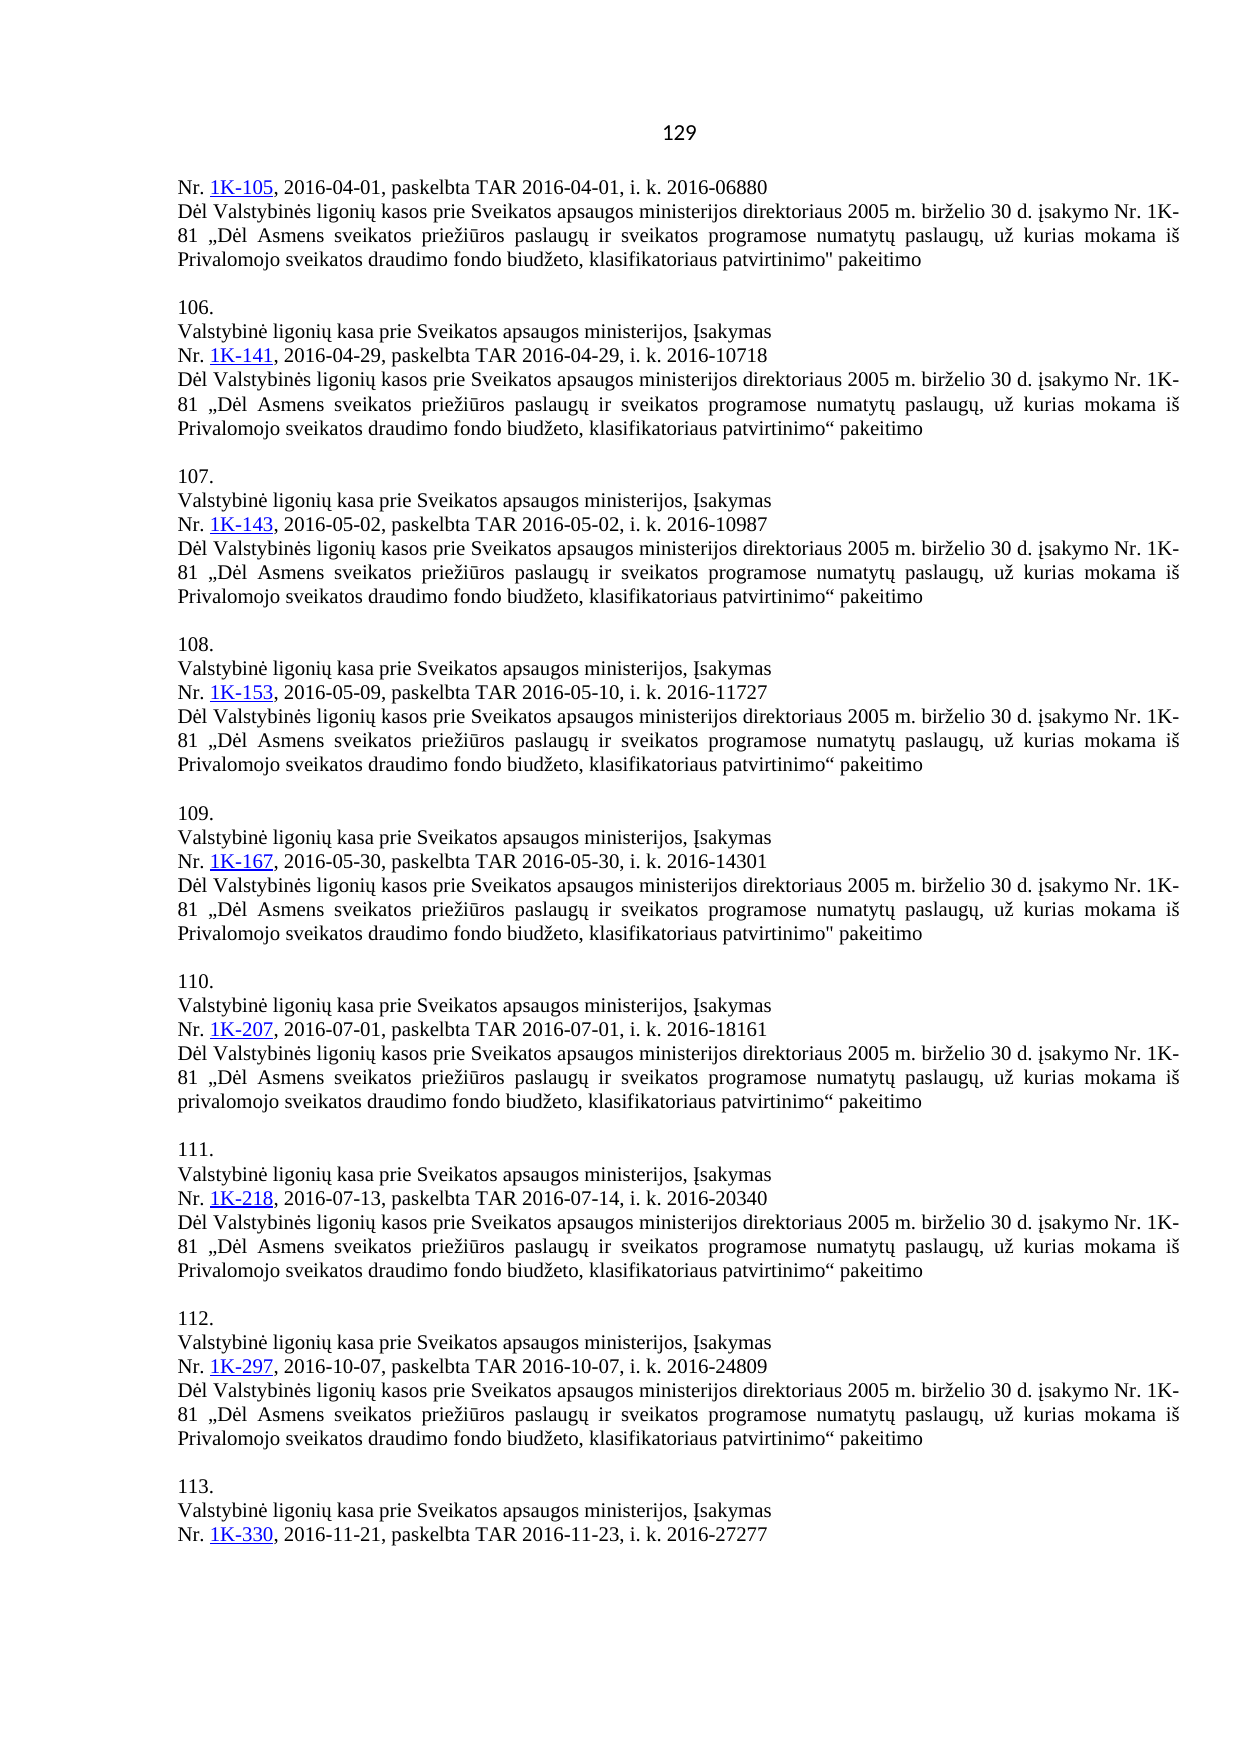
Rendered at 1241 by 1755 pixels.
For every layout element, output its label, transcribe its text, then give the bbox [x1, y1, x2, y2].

text 108. [177, 632, 1181, 656]
text Valstybinė ligonių kasa prie Sveikatos apsaugos ministerijos, Įsakymas [177, 488, 1181, 512]
text 111. [177, 1137, 1181, 1161]
text Nr. 1K-153, 2016-05-09, paskelbta TAR 2016-05-10, i. k. 2016-11727 [177, 680, 1181, 704]
text Nr. 1K-105, 2016-04-01, paskelbta TAR 2016-04-01, i. k. 2016-06880 [177, 175, 1181, 199]
text 109. [177, 801, 1181, 824]
text 112. [177, 1306, 1181, 1330]
text Dėl Valstybinės ligonių kasos prie Sveikatos apsaugos ministerijos direktoriaus 2005 m. birželio 30 d. įsakymo Nr. 1K-81 „Dėl Asmens sveikatos priežiūros paslaugų ir sveikatos programose numatytų paslaugų, už kurias mokama iš Privalomojo sveikatos draudimo fondo biudžeto, klasifikatoriaus patvirtinimo'' pakeitimo [177, 199, 1181, 271]
text 110. [177, 969, 1181, 993]
text Nr. 1K-141, 2016-04-29, paskelbta TAR 2016-04-29, i. k. 2016-10718 [177, 343, 1181, 367]
text Dėl Valstybinės ligonių kasos prie Sveikatos apsaugos ministerijos direktoriaus 2005 m. birželio 30 d. įsakymo Nr. 1K-81 „Dėl Asmens sveikatos priežiūros paslaugų ir sveikatos programose numatytų paslaugų, už kurias mokama iš Privalomojo sveikatos draudimo fondo biudžeto, klasifikatoriaus patvirtinimo“ pakeitimo [177, 704, 1181, 776]
text Nr. 1K-207, 2016-07-01, paskelbta TAR 2016-07-01, i. k. 2016-18161 [177, 1017, 1181, 1041]
text Dėl Valstybinės ligonių kasos prie Sveikatos apsaugos ministerijos direktoriaus 2005 m. birželio 30 d. įsakymo Nr. 1K-81 „Dėl Asmens sveikatos priežiūros paslaugų ir sveikatos programose numatytų paslaugų, už kurias mokama iš Privalomojo sveikatos draudimo fondo biudžeto, klasifikatoriaus patvirtinimo“ pakeitimo [177, 367, 1181, 439]
text Nr. 1K-143, 2016-05-02, paskelbta TAR 2016-05-02, i. k. 2016-10987 [177, 512, 1181, 536]
text Nr. 1K-218, 2016-07-13, paskelbta TAR 2016-07-14, i. k. 2016-20340 [177, 1186, 1181, 1209]
text Valstybinė ligonių kasa prie Sveikatos apsaugos ministerijos, Įsakymas [177, 319, 1181, 343]
text Dėl Valstybinės ligonių kasos prie Sveikatos apsaugos ministerijos direktoriaus 2005 m. birželio 30 d. įsakymo Nr. 1K-81 „Dėl Asmens sveikatos priežiūros paslaugų ir sveikatos programose numatytų paslaugų, už kurias mokama iš privalomojo sveikatos draudimo fondo biudžeto, klasifikatoriaus patvirtinimo“ pakeitimo [177, 1041, 1181, 1113]
text Valstybinė ligonių kasa prie Sveikatos apsaugos ministerijos, Įsakymas [177, 824, 1181, 849]
text Valstybinė ligonių kasa prie Sveikatos apsaugos ministerijos, Įsakymas [177, 656, 1181, 680]
text Dėl Valstybinės ligonių kasos prie Sveikatos apsaugos ministerijos direktoriaus 2005 m. birželio 30 d. įsakymo Nr. 1K-81 „Dėl Asmens sveikatos priežiūros paslaugų ir sveikatos programose numatytų paslaugų, už kurias mokama iš Privalomojo sveikatos draudimo fondo biudžeto, klasifikatoriaus patvirtinimo“ pakeitimo [177, 536, 1181, 608]
text Nr. 1K-330, 2016-11-21, paskelbta TAR 2016-11-23, i. k. 2016-27277 [177, 1522, 1181, 1546]
text Dėl Valstybinės ligonių kasos prie Sveikatos apsaugos ministerijos direktoriaus 2005 m. birželio 30 d. įsakymo Nr. 1K-81 „Dėl Asmens sveikatos priežiūros paslaugų ir sveikatos programose numatytų paslaugų, už kurias mokama iš Privalomojo sveikatos draudimo fondo biudžeto, klasifikatoriaus patvirtinimo“ pakeitimo [177, 1378, 1181, 1450]
text 113. [177, 1474, 1181, 1498]
text Valstybinė ligonių kasa prie Sveikatos apsaugos ministerijos, Įsakymas [177, 1330, 1181, 1354]
text Nr. 1K-297, 2016-10-07, paskelbta TAR 2016-10-07, i. k. 2016-24809 [177, 1354, 1181, 1378]
text Valstybinė ligonių kasa prie Sveikatos apsaugos ministerijos, Įsakymas [177, 1498, 1181, 1522]
text Nr. 1K-167, 2016-05-30, paskelbta TAR 2016-05-30, i. k. 2016-14301 [177, 849, 1181, 873]
text Valstybinė ligonių kasa prie Sveikatos apsaugos ministerijos, Įsakymas [177, 1161, 1181, 1186]
text Dėl Valstybinės ligonių kasos prie Sveikatos apsaugos ministerijos direktoriaus 2005 m. birželio 30 d. įsakymo Nr. 1K-81 „Dėl Asmens sveikatos priežiūros paslaugų ir sveikatos programose numatytų paslaugų, už kurias mokama iš Privalomojo sveikatos draudimo fondo biudžeto, klasifikatoriaus patvirtinimo“ pakeitimo [177, 1209, 1181, 1282]
text Valstybinė ligonių kasa prie Sveikatos apsaugos ministerijos, Įsakymas [177, 993, 1181, 1017]
text Dėl Valstybinės ligonių kasos prie Sveikatos apsaugos ministerijos direktoriaus 2005 m. birželio 30 d. įsakymo Nr. 1K-81 „Dėl Asmens sveikatos priežiūros paslaugų ir sveikatos programose numatytų paslaugų, už kurias mokama iš Privalomojo sveikatos draudimo fondo biudžeto, klasifikatoriaus patvirtinimo" pakeitimo [177, 873, 1181, 945]
text 106. [177, 295, 1181, 319]
text 107. [177, 464, 1181, 488]
